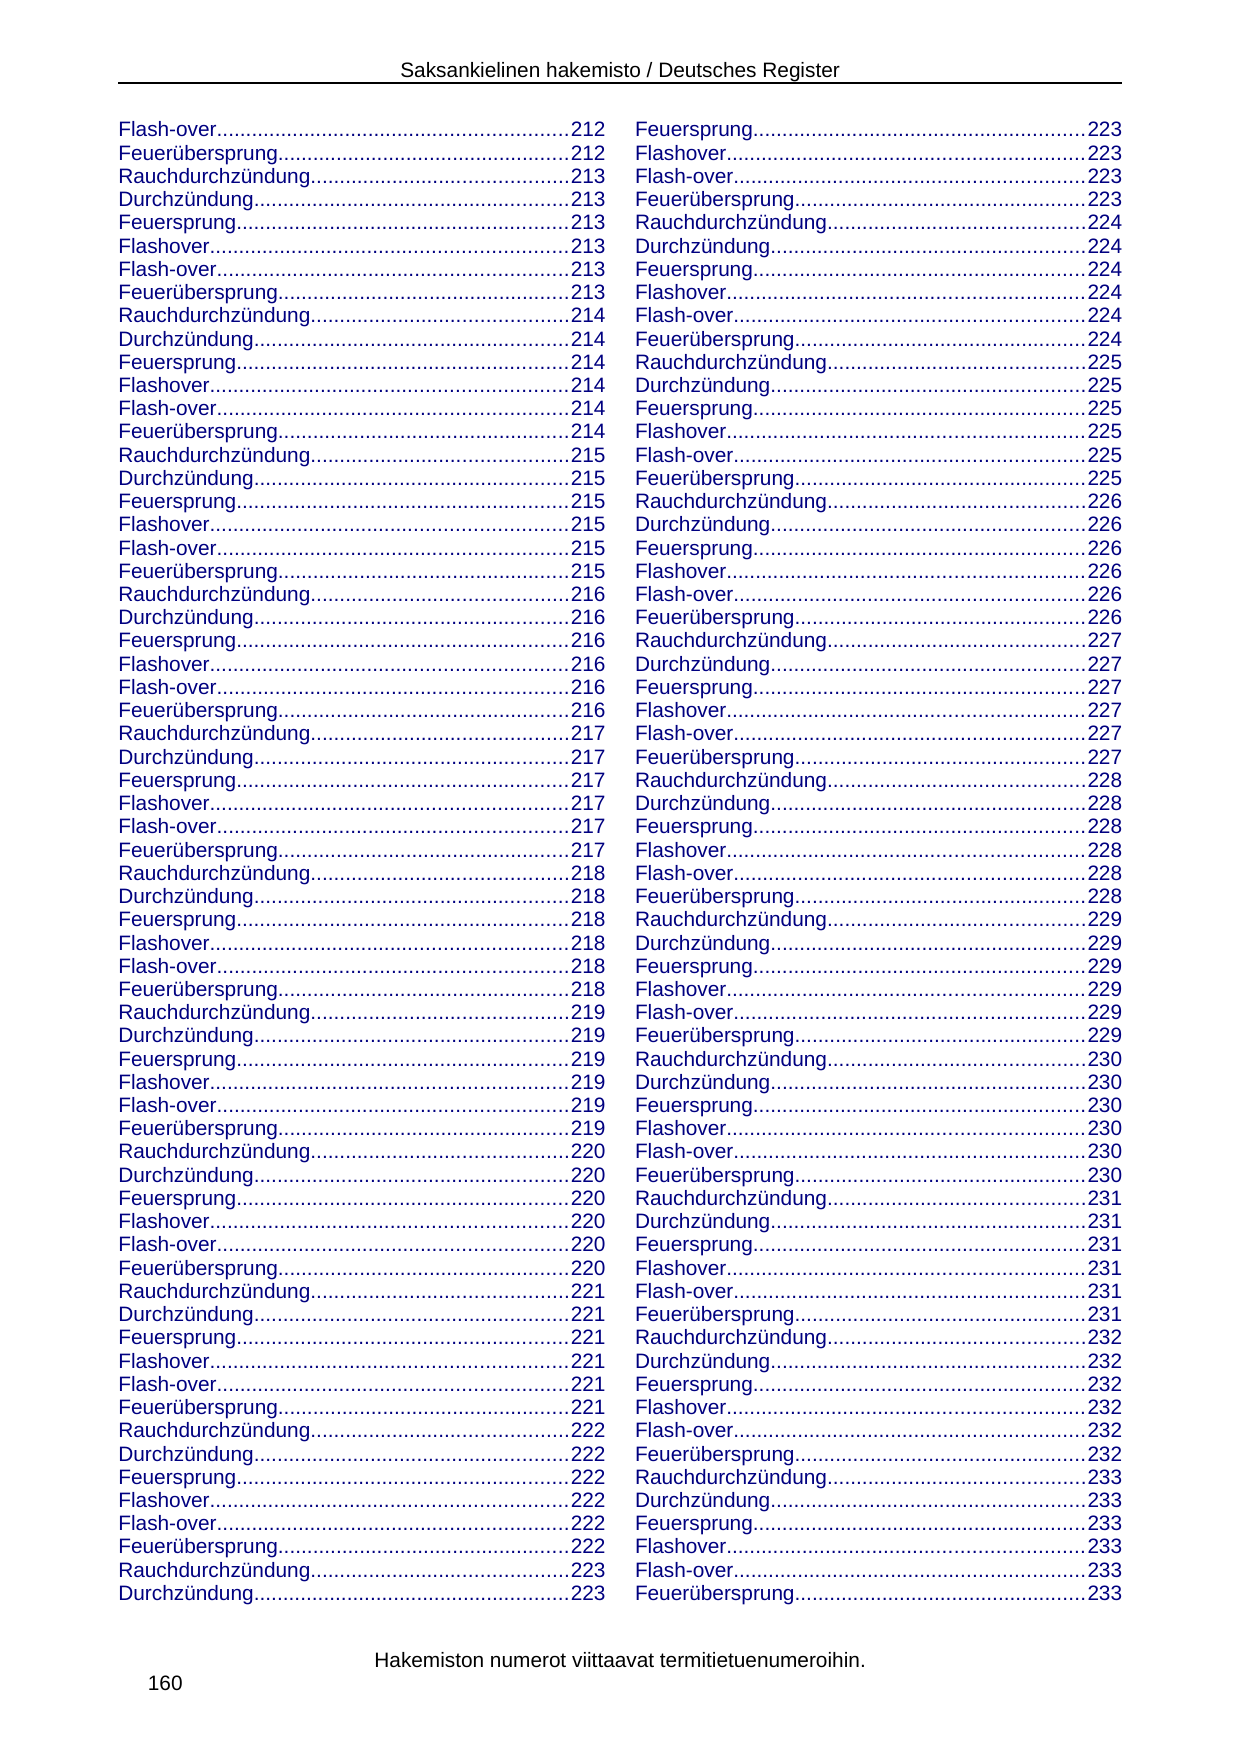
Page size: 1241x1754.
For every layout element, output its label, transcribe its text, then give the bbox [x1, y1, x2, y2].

text Feuersprung 229 [635, 954, 1122, 977]
text Flash-over 225 [635, 443, 1122, 466]
text Durchzündung 215 [118, 466, 605, 490]
text Flash-over 214 [118, 397, 605, 420]
text Feuerübersprung 213 [118, 281, 605, 304]
text Rauchdurchzündung 226 [635, 490, 1122, 513]
text Feuerübersprung 216 [118, 699, 605, 722]
text Rauchdurchzündung 215 [118, 443, 605, 466]
text Flashover 218 [118, 931, 605, 954]
text Rauchdurchzündung 227 [635, 629, 1122, 652]
text Feuersprung 221 [118, 1326, 605, 1349]
text Durchzündung 219 [118, 1024, 605, 1047]
text Flash-over 229 [635, 1001, 1122, 1024]
text Flash-over 230 [635, 1140, 1122, 1163]
text Feuersprung 214 [118, 350, 605, 373]
text Rauchdurchzündung 213 [118, 164, 605, 188]
text Flash-over 233 [635, 1558, 1122, 1581]
text Flashover 228 [635, 838, 1122, 861]
text Flashover 219 [118, 1070, 605, 1094]
text Rauchdurchzündung 220 [118, 1140, 605, 1163]
text Feuersprung 228 [635, 815, 1122, 838]
text Feuersprung 215 [118, 490, 605, 513]
text Durchzündung 222 [118, 1442, 605, 1465]
text Durchzündung 216 [118, 606, 605, 629]
text Durchzündung 218 [118, 884, 605, 908]
text Durchzündung 226 [635, 513, 1122, 536]
text Feuersprung 220 [118, 1187, 605, 1210]
text Rauchdurchzündung 222 [118, 1419, 605, 1442]
text Durchzündung 224 [635, 234, 1122, 257]
text Feuersprung 213 [118, 211, 605, 234]
text Flash-over 212 [118, 118, 605, 141]
text Flashover 213 [118, 234, 605, 257]
text Feuerübersprung 231 [635, 1303, 1122, 1326]
text Flashover 233 [635, 1535, 1122, 1558]
text Feuersprung 225 [635, 397, 1122, 420]
text Feuersprung 233 [635, 1512, 1122, 1535]
text Rauchdurchzündung 232 [635, 1326, 1122, 1349]
text Flashover 222 [118, 1488, 605, 1512]
text Durchzündung 223 [118, 1581, 605, 1605]
text Rauchdurchzündung 225 [635, 350, 1122, 373]
text Flashover 231 [635, 1256, 1122, 1279]
text Feuersprung 223 [635, 118, 1122, 141]
text Rauchdurchzündung 224 [635, 211, 1122, 234]
text Rauchdurchzündung 214 [118, 304, 605, 327]
text Flashover 227 [635, 699, 1122, 722]
text Rauchdurchzündung 233 [635, 1465, 1122, 1488]
text Rauchdurchzündung 230 [635, 1047, 1122, 1070]
text Flash-over 218 [118, 954, 605, 977]
text Flash-over 227 [635, 722, 1122, 745]
text Rauchdurchzündung 229 [635, 908, 1122, 931]
text Flash-over 224 [635, 304, 1122, 327]
text Rauchdurchzündung 217 [118, 722, 605, 745]
text Flashover 216 [118, 652, 605, 676]
text Feuerübersprung 214 [118, 420, 605, 443]
text Flash-over 216 [118, 676, 605, 699]
text Flashover 223 [635, 141, 1122, 164]
text Feuersprung 231 [635, 1233, 1122, 1256]
text Feuerübersprung 232 [635, 1442, 1122, 1465]
text Flash-over 221 [118, 1372, 605, 1396]
text Feuerübersprung 220 [118, 1256, 605, 1279]
text Feuersprung 218 [118, 908, 605, 931]
text Feuersprung 232 [635, 1372, 1122, 1396]
text Rauchdurchzündung 221 [118, 1279, 605, 1303]
text Feuerübersprung 217 [118, 838, 605, 861]
text Feuersprung 227 [635, 676, 1122, 699]
text Flashover 221 [118, 1349, 605, 1372]
text Feuersprung 217 [118, 768, 605, 792]
text Feuersprung 222 [118, 1465, 605, 1488]
text Flash-over 215 [118, 536, 605, 559]
text Rauchdurchzündung 228 [635, 768, 1122, 792]
text Durchzündung 214 [118, 327, 605, 350]
text Durchzündung 228 [635, 792, 1122, 815]
text Durchzündung 230 [635, 1070, 1122, 1094]
text Feuersprung 224 [635, 257, 1122, 281]
text Durchzündung 232 [635, 1349, 1122, 1372]
text Flashover 230 [635, 1117, 1122, 1140]
text Feuerübersprung 229 [635, 1024, 1122, 1047]
text Rauchdurchzündung 219 [118, 1001, 605, 1024]
text Feuerübersprung 233 [635, 1581, 1122, 1605]
text Flash-over 232 [635, 1419, 1122, 1442]
text Durchzündung 220 [118, 1163, 605, 1187]
text Durchzündung 233 [635, 1488, 1122, 1512]
text Flashover 220 [118, 1210, 605, 1233]
text Flashover 224 [635, 281, 1122, 304]
text Flash-over 213 [118, 257, 605, 281]
text Feuerübersprung 222 [118, 1535, 605, 1558]
text Flash-over 228 [635, 861, 1122, 884]
text Feuerübersprung 218 [118, 977, 605, 1001]
text Flash-over 226 [635, 583, 1122, 606]
text Feuerübersprung 219 [118, 1117, 605, 1140]
text Rauchdurchzündung 218 [118, 861, 605, 884]
text Feuerübersprung 227 [635, 745, 1122, 768]
text Flashover 226 [635, 559, 1122, 583]
text Rauchdurchzündung 231 [635, 1187, 1122, 1210]
text Feuersprung 226 [635, 536, 1122, 559]
text Feuerübersprung 215 [118, 559, 605, 583]
text Feuerübersprung 226 [635, 606, 1122, 629]
text Durchzündung 231 [635, 1210, 1122, 1233]
text Rauchdurchzündung 216 [118, 583, 605, 606]
text Flash-over 217 [118, 815, 605, 838]
text Feuersprung 230 [635, 1094, 1122, 1117]
text Feuerübersprung 224 [635, 327, 1122, 350]
text Flash-over 219 [118, 1094, 605, 1117]
text Flashover 214 [118, 373, 605, 397]
text Flashover 217 [118, 792, 605, 815]
text Flash-over 223 [635, 164, 1122, 188]
text Feuerübersprung 228 [635, 884, 1122, 908]
text Flash-over 220 [118, 1233, 605, 1256]
text Feuerübersprung 225 [635, 466, 1122, 490]
text Durchzündung 221 [118, 1303, 605, 1326]
text Durchzündung 217 [118, 745, 605, 768]
text Feuersprung 216 [118, 629, 605, 652]
text Feuersprung 219 [118, 1047, 605, 1070]
text Flashover 232 [635, 1396, 1122, 1419]
text Feuerübersprung 212 [118, 141, 605, 164]
text Feuerübersprung 223 [635, 188, 1122, 211]
text Durchzündung 229 [635, 931, 1122, 954]
text Durchzündung 213 [118, 188, 605, 211]
text Flash-over 222 [118, 1512, 605, 1535]
text Flashover 229 [635, 977, 1122, 1001]
text Rauchdurchzündung 223 [118, 1558, 605, 1581]
text Durchzündung 227 [635, 652, 1122, 676]
text Flashover 225 [635, 420, 1122, 443]
text Durchzündung 225 [635, 373, 1122, 397]
text Flash-over 231 [635, 1279, 1122, 1303]
text Feuerübersprung 230 [635, 1163, 1122, 1187]
text Flashover 215 [118, 513, 605, 536]
text Feuerübersprung 221 [118, 1396, 605, 1419]
